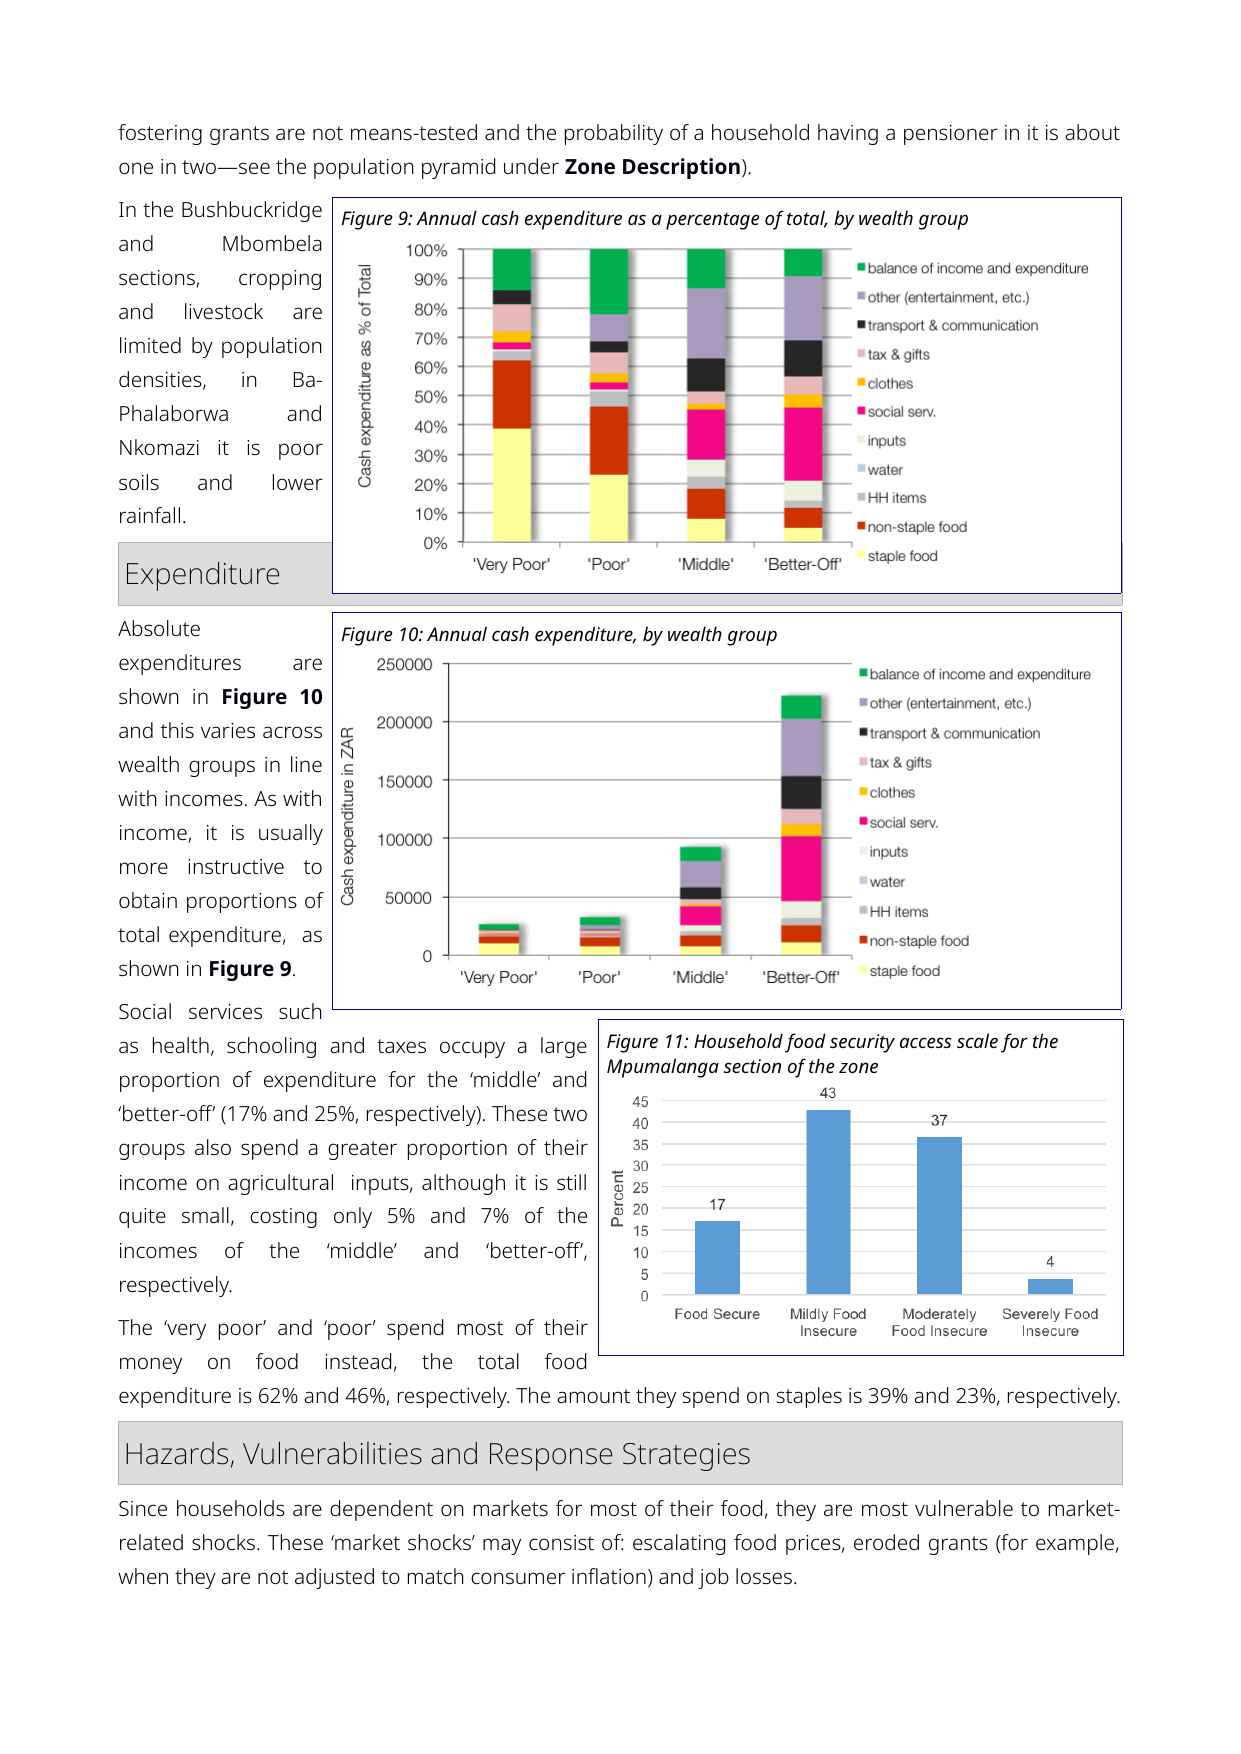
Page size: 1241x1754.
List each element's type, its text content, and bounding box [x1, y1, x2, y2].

picture [606, 1079, 1122, 1347]
text [333, 621, 1121, 650]
text Figure 10: Annual cash expenditure as a percentage of total, by wealth group [341, 206, 1112, 235]
text fostering grants are not means-tested and the probability of a household having a pensioner in it is about one in two—see the population pyramid under Zone Description). [118, 118, 1122, 181]
text Since households are dependent on markets for most of their food, they are most vulnerable to market-related shocks. These ‘market shocks’ may consist of: escalating food prices, eroded grants (for example, when they are not adjusted to match consumer inflation) and job losses. [118, 1494, 1122, 1590]
text Absolute expenditures are shown in Figure 9 and this varies across wealth groups in line with incomes. As with income, it is usually more instructive to obtain proportions of total expenditure, as shown in Figure 10. [118, 614, 332, 983]
text Figure 9: Annual cash expenditure, by wealth group [341, 621, 1112, 650]
text In the Bushbuckridge and Mbombela sections, cropping and livestock are limited by population densities, in Ba-Phalaborwa and Nkomazi it is poor soils and lower rainfall. [118, 195, 1122, 530]
table_header Expenditure [119, 543, 1122, 605]
text The ‘very poor’ and ‘poor’ spend most of their money on food instead, the total food expenditure is 62% and 46%, respectively. The amount they spend on staples is 39% and 23%, respectively. [118, 1313, 1122, 1409]
table_header Hazards, Vulnerabilities and Response Strategies [119, 1422, 1122, 1484]
picture [340, 646, 1108, 1000]
text Figure 11: Household food security access scale for the Mpumalanga section of the zone [606, 1028, 1114, 1079]
picture [340, 231, 1108, 585]
text Social services such as health, schooling and taxes occupy a large proportion of expenditure for the ‘middle’ and ‘better-off’ (17% and 25%, respectively). These two groups also spend a greater proportion of their income on agricultural inputs, although it is still quite small, costing only 5% and 7% of the incomes of the ‘middle’ and ‘better-off’, respectively. [118, 997, 1122, 1298]
